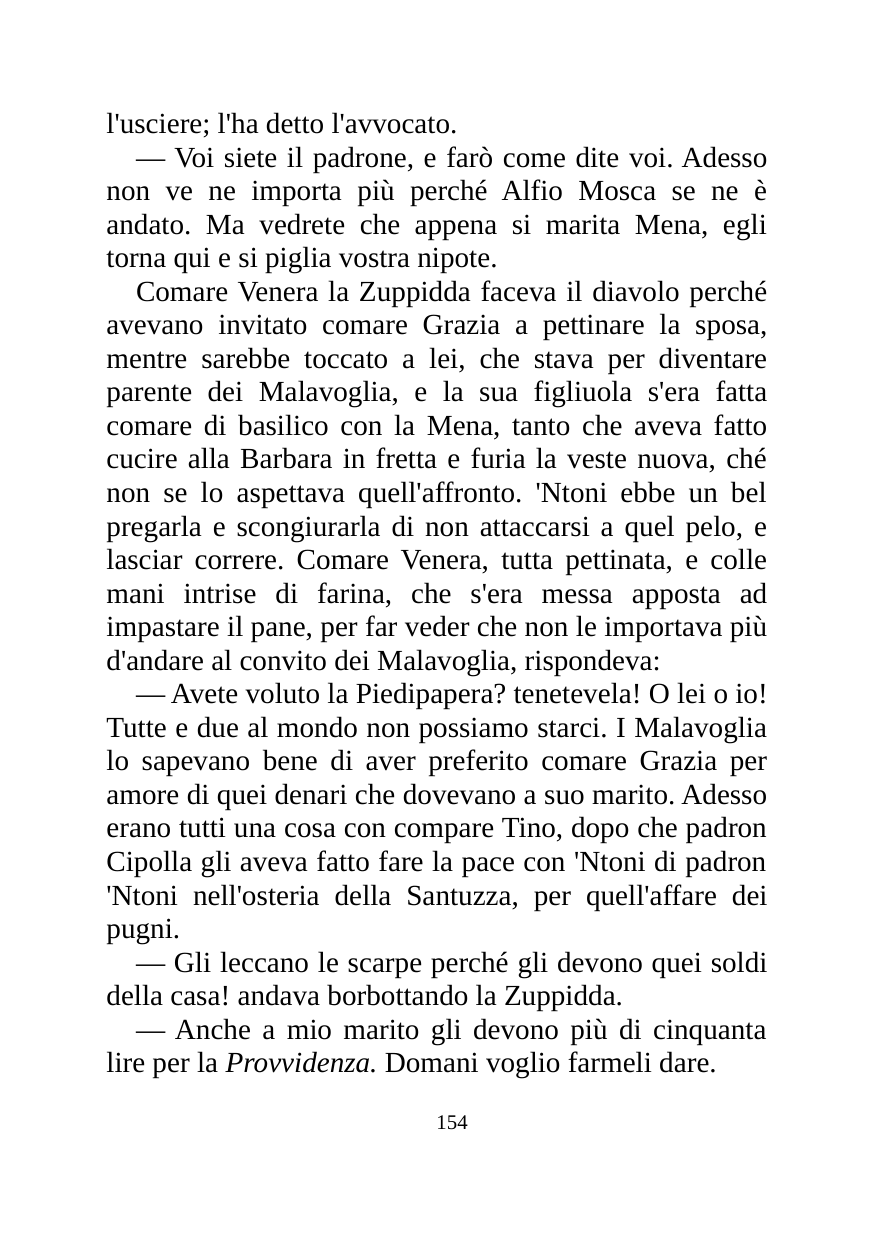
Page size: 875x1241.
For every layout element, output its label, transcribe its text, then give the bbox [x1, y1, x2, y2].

text — Voi siete il padrone, e farò come dite voi. Adesso non ve ne importa più perché Alfio Mosca se ne è andato. Ma vedrete che appena si marita Mena, egli torna qui e si piglia vostra nipote. [106, 140, 768, 274]
text — Anche a mio marito gli devono più di cinquanta lire per la Provvidenza. Domani voglio farmeli dare. [106, 1012, 768, 1079]
text — Gli leccano le scarpe perché gli devono quei soldi della casa! andava borbottando la Zuppidda. [106, 945, 768, 1012]
text — Avete voluto la Piedipapera? tenetevela! O lei o io! Tutte e due al mondo non possiamo starci. I Malavoglia lo sapevano bene di aver preferito comare Grazia per amore di quei denari che dovevano a suo marito. Adesso erano tutti una cosa con compare Tino, dopo che padron Cipolla gli aveva fatto fare la pace con 'Ntoni di padron 'Ntoni nell'osteria della Santuzza, per quell'affare dei pugni. [106, 676, 768, 945]
text l'usciere; l'ha detto l'avvocato. [106, 106, 768, 140]
text Comare Venera la Zuppidda faceva il diavolo perché avevano invitato comare Grazia a pettinare la sposa, mentre sarebbe toccato a lei, che stava per diventare parente dei Malavoglia, e la sua figliuola s'era fatta comare di basilico con la Mena, tanto che aveva fatto cucire alla Barbara in fretta e furia la veste nuova, ché non se lo aspettava quell'affronto. 'Ntoni ebbe un bel pregarla e scongiurarla di non attaccarsi a quel pelo, e lasciar correre. Comare Venera, tutta pettinata, e colle mani intrise di farina, che s'era messa apposta ad impastare il pane, per far veder che non le importava più d'andare al convito dei Malavoglia, rispondeva: [106, 274, 768, 676]
